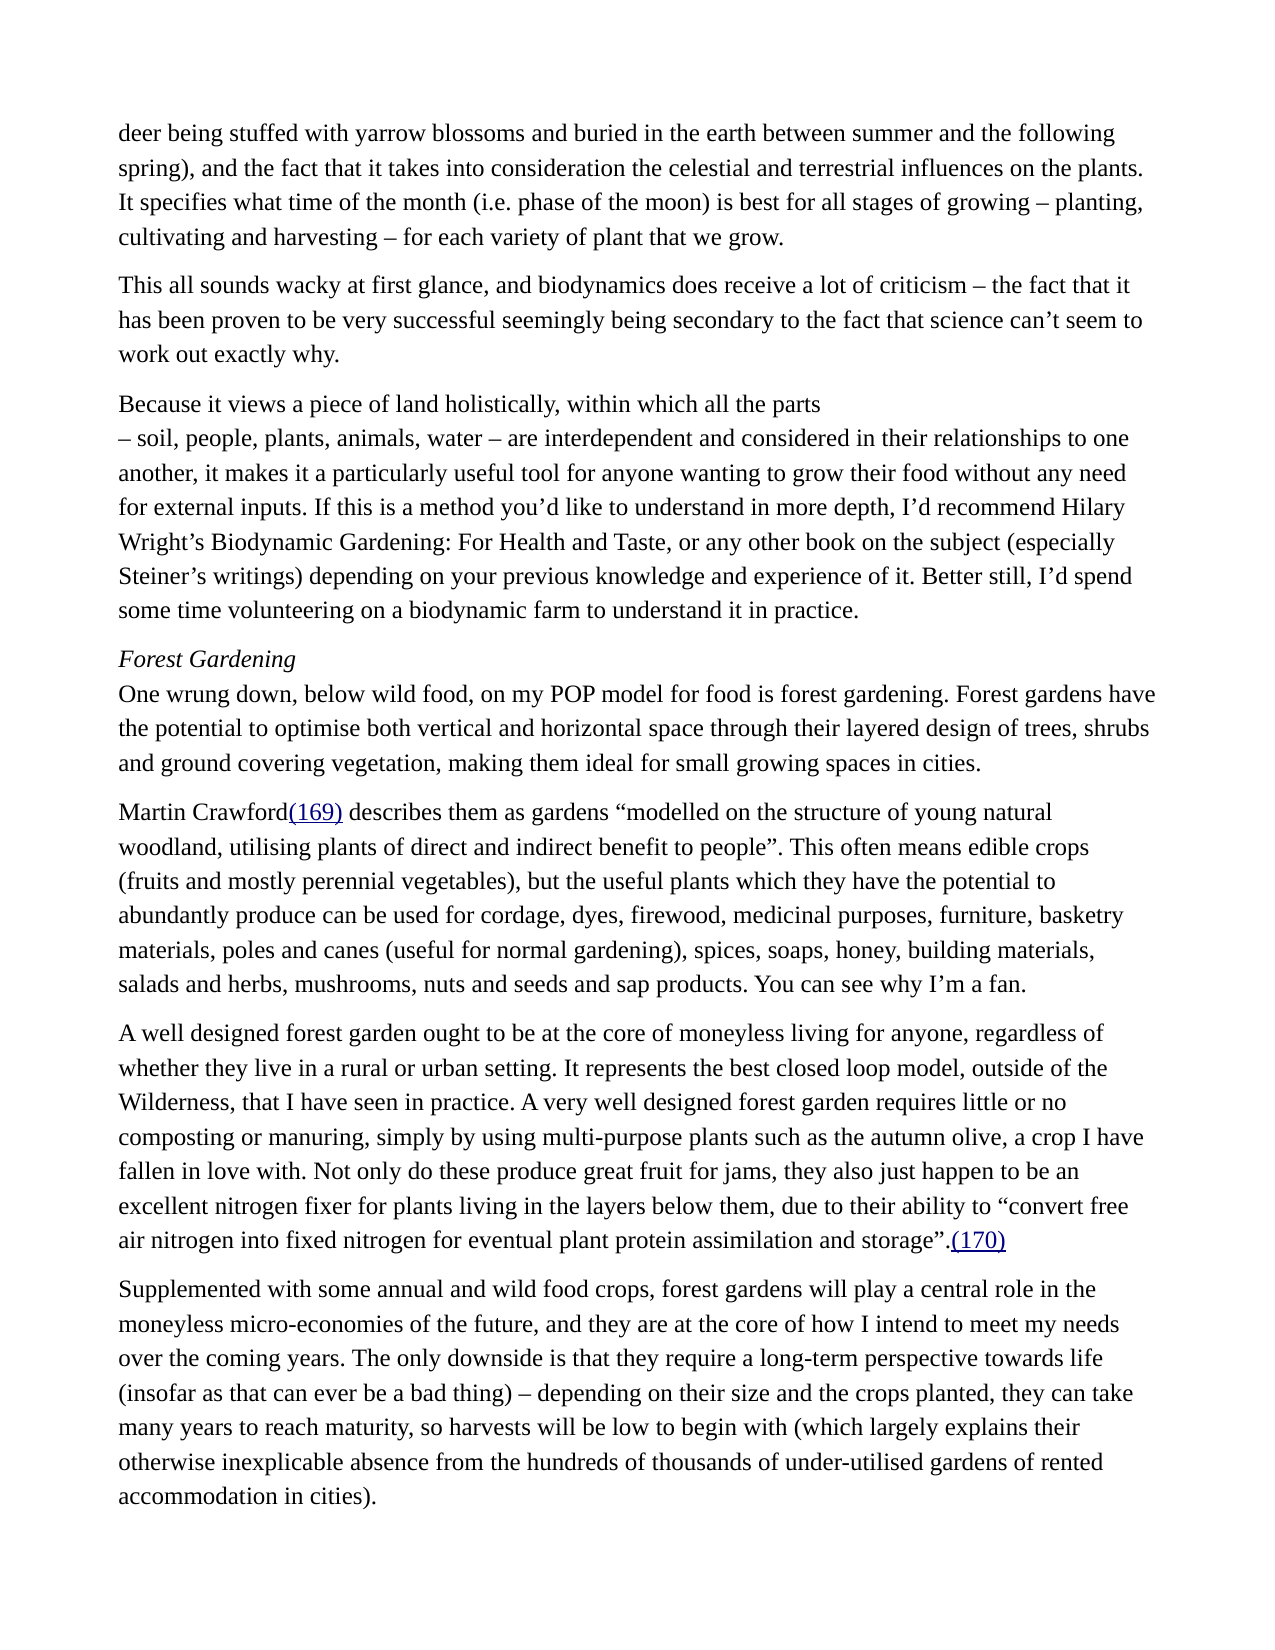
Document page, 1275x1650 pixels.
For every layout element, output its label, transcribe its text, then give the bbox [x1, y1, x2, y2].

text This all sounds wacky at first glance, and biodynamics does receive a lot of criticism – the fact that it has been proven to be very successful seemingly being secondary to the fact that science can’t seem to work out exactly why. [118, 271, 1157, 368]
text A well designed forest garden ought to be at the core of moneyless living for anyone, regardless of whether they live in a rural or urban setting. It represents the best closed loop model, outside of the Wilderness, that I have seen in practice. A very well designed forest garden requires little or no composting or manuring, simply by using multi-purpose plants such as the autumn olive, a crop I have fallen in love with. Not only do these produce great fruit for jams, they also just happen to be an excellent nitrogen fixer for plants living in the layers below them, due to their ability to “convert free air nitrogen into fixed nitrogen for eventual plant protein assimilation and storage”.(170) [118, 1018, 1157, 1254]
text Martin Crawford(169) describes them as gardens “modelled on the structure of young natural woodland, utilising plants of direct and indirect benefit to people”. This often means edible crops (fruits and mostly perennial vegetables), but the useful plants which they have the potential to abundantly produce can be used for cordage, dyes, firewood, medicinal purposes, furniture, basketry materials, poles and canes (useful for normal gardening), spices, soaps, honey, building materials, salads and herbs, mushrooms, nuts and seeds and sap products. You can see why I’m a fan. [118, 797, 1157, 998]
text Supplemented with some annual and wild food crops, forest gardens will play a central role in the moneyless micro-economies of the future, and they are at the core of how I intend to meet my needs over the coming years. The only downside is that they require a long-term perspective towards life (insofar as that can ever be a bad thing) – depending on their size and the crops planted, they can take many years to reach maturity, so harvests will be low to begin with (which largely explains their otherwise inexplicable absence from the hundreds of thousands of under-utilised gardens of rented accommodation in cities). [118, 1274, 1157, 1510]
text Forest Gardening One wrung down, below wild food, on my POP model for food is forest gardening. Forest gardens have the potential to optimise both vertical and horizontal space through their layered design of trees, shrubs and ground covering vegetation, making them ideal for small growing spaces in cities. [118, 644, 1157, 777]
text Because it views a piece of land holistically, within which all the parts – soil, people, plants, animals, water – are interdependent and considered in their relationships to one another, it makes it a particularly useful tool for anyone wanting to grow their food without any need for external inputs. If this is a method you’d like to understand in more depth, I’d recommend Hilary Wright’s Biodynamic Gardening: For Health and Taste, or any other book on the subject (especially Steiner’s writings) depending on your previous knowledge and experience of it. Better still, I’d spend some time volunteering on a biodynamic farm to understand it in practice. [118, 389, 1157, 624]
text deer being stuffed with yarrow blossoms and buried in the earth between summer and the following spring), and the fact that it takes into consideration the celestial and terrestrial influences on the plants. It specifies what time of the month (i.e. phase of the moon) is best for all stages of growing – planting, cultivating and harvesting – for each variety of plant that we grow. [118, 118, 1157, 250]
